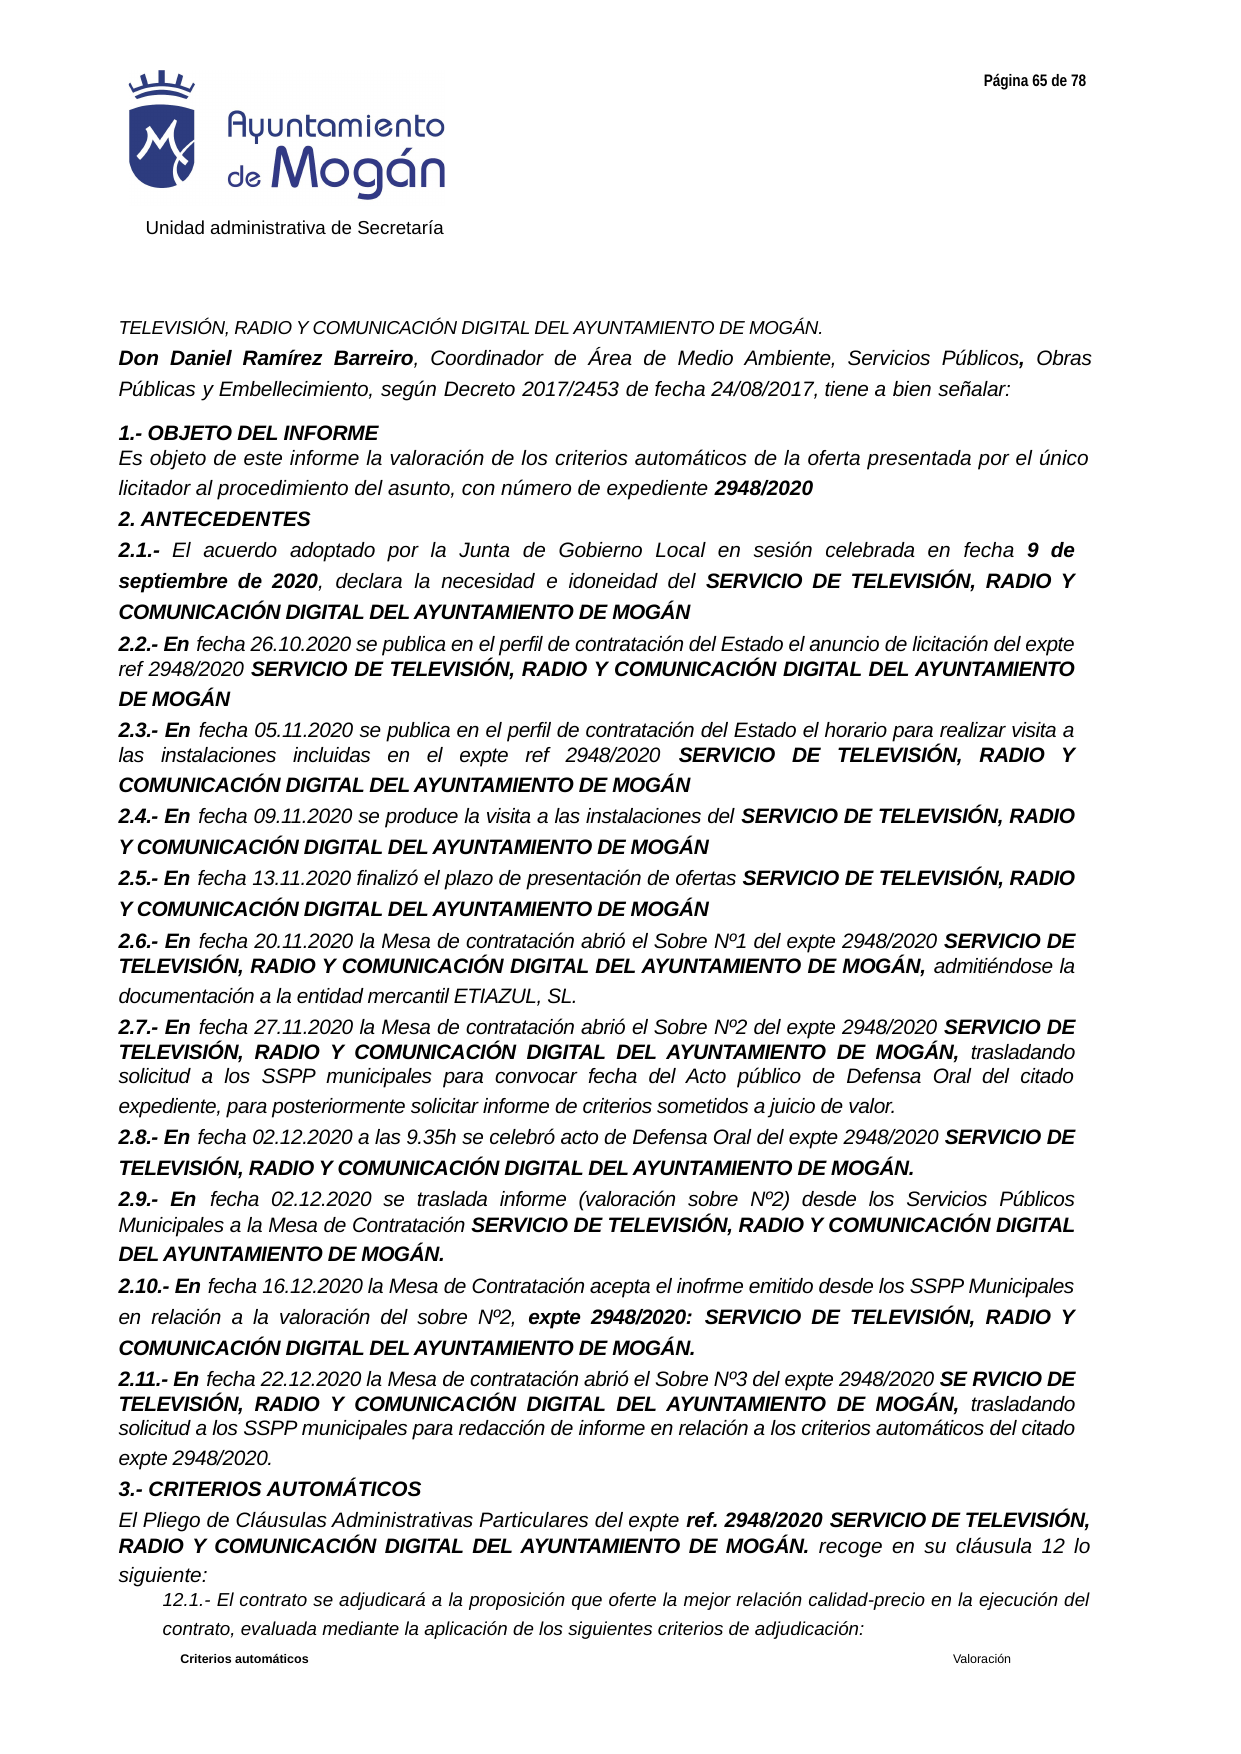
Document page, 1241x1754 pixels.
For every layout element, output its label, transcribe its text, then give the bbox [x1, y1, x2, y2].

text 2.10.- En fecha 16.12.2020 la Mesa de Contratación acepta el inofrme emitido desde los SSPP Municipales en relación a la valoración del sobre Nº2, expte 2948/2020: SERVICIO DE TELEVISIÓN, RADIO Y COMUNICACIÓN DIGITAL DEL AYUNTAMIENTO DE MOGÁN. [118, 1268, 1077, 1361]
text 2. ANTECEDENTES [118, 501, 1092, 532]
text 2.9.- En fecha 02.12.2020 se traslada informe (valoración sobre Nº2) desde los Servicios Públicos Municipales a la Mesa de Contratación SERVICIO DE TELEVISIÓN, RADIO Y COMUNICACIÓN DIGITAL DEL AYUNTAMIENTO DE MOGÁN. [118, 1181, 1077, 1268]
text 1.- OBJETO DEL INFORME [118, 415, 1092, 446]
text 2.6.- En fecha 20.11.2020 la Mesa de contratación abrió el Sobre Nº1 del expte 2948/2020 SERVICIO DE TELEVISIÓN, RADIO Y COMUNICACIÓN DIGITAL DEL AYUNTAMIENTO DE MOGÁN, admitiéndose la documentación a la entidad mercantil ETIAZUL, SL. [118, 923, 1077, 1009]
text 2.2.- En fecha 26.10.2020 se publica en el perfil de contratación del Estado el anuncio de licitación del expte ref 2948/2020 SERVICIO DE TELEVISIÓN, RADIO Y COMUNICACIÓN DIGITAL DEL AYUNTAMIENTO DE MOGÁN [118, 626, 1077, 712]
text 2.3.- En fecha 05.11.2020 se publica en el perfil de contratación del Estado el horario para realizar visita a las instalaciones incluidas en el expte ref 2948/2020 SERVICIO DE TELEVISIÓN, RADIO Y COMUNICACIÓN DIGITAL DEL AYUNTAMIENTO DE MOGÁN [118, 712, 1077, 798]
text 2.5.- En fecha 13.11.2020 finalizó el plazo de presentación de ofertas SERVICIO DE TELEVISIÓN, RADIO Y COMUNICACIÓN DIGITAL DEL AYUNTAMIENTO DE MOGÁN [118, 860, 1077, 923]
text 3.- CRITERIOS AUTOMÁTICOS [118, 1471, 1077, 1502]
text 2.11.- En fecha 22.12.2020 la Mesa de contratación abrió el Sobre Nº3 del expte 2948/2020 SE RVICIO DE TELEVISIÓN, RADIO Y COMUNICACIÓN DIGITAL DEL AYUNTAMIENTO DE MOGÁN, trasladando solicitud a los SSPP municipales para redacción de informe en relación a los criterios automáticos del citado expte 2948/2020. [118, 1361, 1077, 1471]
picture [128, 70, 445, 206]
text 2.4.- En fecha 09.11.2020 se produce la visita a las instalaciones del SERVICIO DE TELEVISIÓN, RADIO Y COMUNICACIÓN DIGITAL DEL AYUNTAMIENTO DE MOGÁN [118, 798, 1077, 860]
text Es objeto de este informe la valoración de los criterios automáticos de la oferta presentada por el único licitador al procedimiento del asunto, con número de expediente 2948/2020 [118, 446, 1092, 501]
text 12.1.- El contrato se adjudicará a la proposición que oferte la mejor relación calidad-precio en la ejecución del contrato, evaluada mediante la aplicación de los siguientes criterios de adjudicación: [162, 1589, 1092, 1641]
table_header Criterios automáticos [177, 1641, 916, 1671]
text El Pliego de Cláusulas Administrativas Particulares del expte ref. 2948/2020 SERVICIO DE TELEVISIÓN, RADIO Y COMUNICACIÓN DIGITAL DEL AYUNTAMIENTO DE MOGÁN. recoge en su cláusula 12 lo siguiente: [118, 1502, 1092, 1589]
text TELEVISIÓN, RADIO Y COMUNICACIÓN DIGITAL DEL AYUNTAMIENTO DE MOGÁN. [118, 309, 1092, 340]
text 2.8.- En fecha 02.12.2020 a las 9.35h se celebró acto de Defensa Oral del expte 2948/2020 SERVICIO DE TELEVISIÓN, RADIO Y COMUNICACIÓN DIGITAL DEL AYUNTAMIENTO DE MOGÁN. [118, 1119, 1077, 1181]
table_header Valoración [916, 1641, 1052, 1671]
text Don Daniel Ramírez Barreiro, Coordinador de Área de Medio Ambiente, Servicios Públicos, Obras Públicas y Embellecimiento, según Decreto 2017/2453 de fecha 24/08/2017, tiene a bien señalar: [118, 340, 1092, 402]
text 2.7.- En fecha 27.11.2020 la Mesa de contratación abrió el Sobre Nº2 del expte 2948/2020 SERVICIO DE TELEVISIÓN, RADIO Y COMUNICACIÓN DIGITAL DEL AYUNTAMIENTO DE MOGÁN, trasladando solicitud a los SSPP municipales para convocar fecha del Acto público de Defensa Oral del citado expediente, para posteriormente solicitar informe de criterios sometidos a juicio de valor. [118, 1009, 1077, 1119]
text 2.1.- El acuerdo adoptado por la Junta de Gobierno Local en sesión celebrada en fecha 9 de septiembre de 2020, declara la necesidad e idoneidad del SERVICIO DE TELEVISIÓN, RADIO Y COMUNICACIÓN DIGITAL DEL AYUNTAMIENTO DE MOGÁN [118, 532, 1077, 626]
